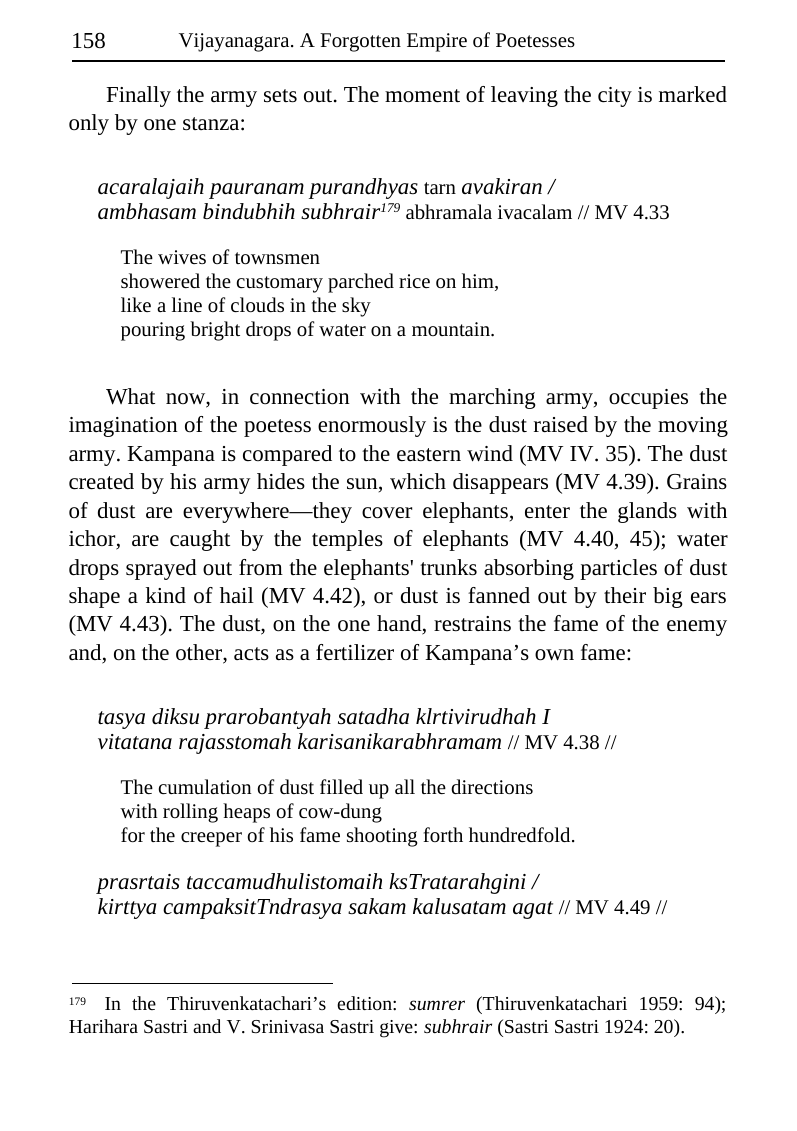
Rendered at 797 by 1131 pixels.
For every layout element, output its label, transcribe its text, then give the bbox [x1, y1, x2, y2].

text pouring bright drops of water on a mountain. [68, 317, 729, 341]
text like a line of clouds in the sky [68, 293, 729, 317]
text Finally the army sets out. The moment of leaving the city is marked only by one stanza: [68, 81, 729, 135]
text The cumulation of dust filled up all the directions [68, 775, 729, 799]
text kirttya campaksitTndrasya sakam kalusatam agat // MV 4.49 // [68, 894, 729, 919]
text What now, in connection with the marching army, occupies the imagination of the poetess enormously is the dust raised by the moving army. Kampana is compared to the eastern wind (MV IV. 35). The dust created by his army hides the sun, which disappears (MV 4.39). Grains of dust are everywhere—they cover elephants, enter the glands with ichor, are caught by the temples of elephants (MV 4.40, 45); water drops sprayed out from the elephants' trunks absorbing particles of dust shape a kind of hail (MV 4.42), or dust is fanned out by their big ears (MV 4.43). The dust, on the one hand, restrains the fame of the enemy and, on the other, acts as a fertilizer of Kampana’s own fame: [68, 383, 729, 665]
text prasrtais taccamudhulistomaih ksTratarahgini / [68, 868, 729, 894]
text vitatana rajasstomah karisanikarabhramam // MV 4.38 // [68, 729, 729, 754]
text 179 In the Thiruvenkatachari’s edition: sumrer (Thiruvenkatachari 1959: 94); Harihara Sastri and V. Srinivasa Sastri give: subhrair (Sastri Sastri 1924: 20). [69, 992, 727, 1038]
text tasya diksu prarobantyah satadha klrtivirudhah I [68, 703, 729, 729]
text with rolling heaps of cow-dung [68, 799, 729, 823]
text 158 [71, 27, 119, 53]
text ambhasam bindubhih subhrair179 abhramala ivacalam // MV 4.33 [68, 199, 729, 224]
text for the creeper of his fame shooting forth hundredfold. [68, 823, 729, 847]
text acaralajaih pauranam purandhyas tarn avakiran / [68, 173, 729, 199]
text Vijayanagara. A Forgotten Empire of Poetesses [178, 28, 620, 52]
text showered the customary parched rice on him, [68, 269, 729, 293]
text The wives of townsmen [68, 245, 729, 269]
